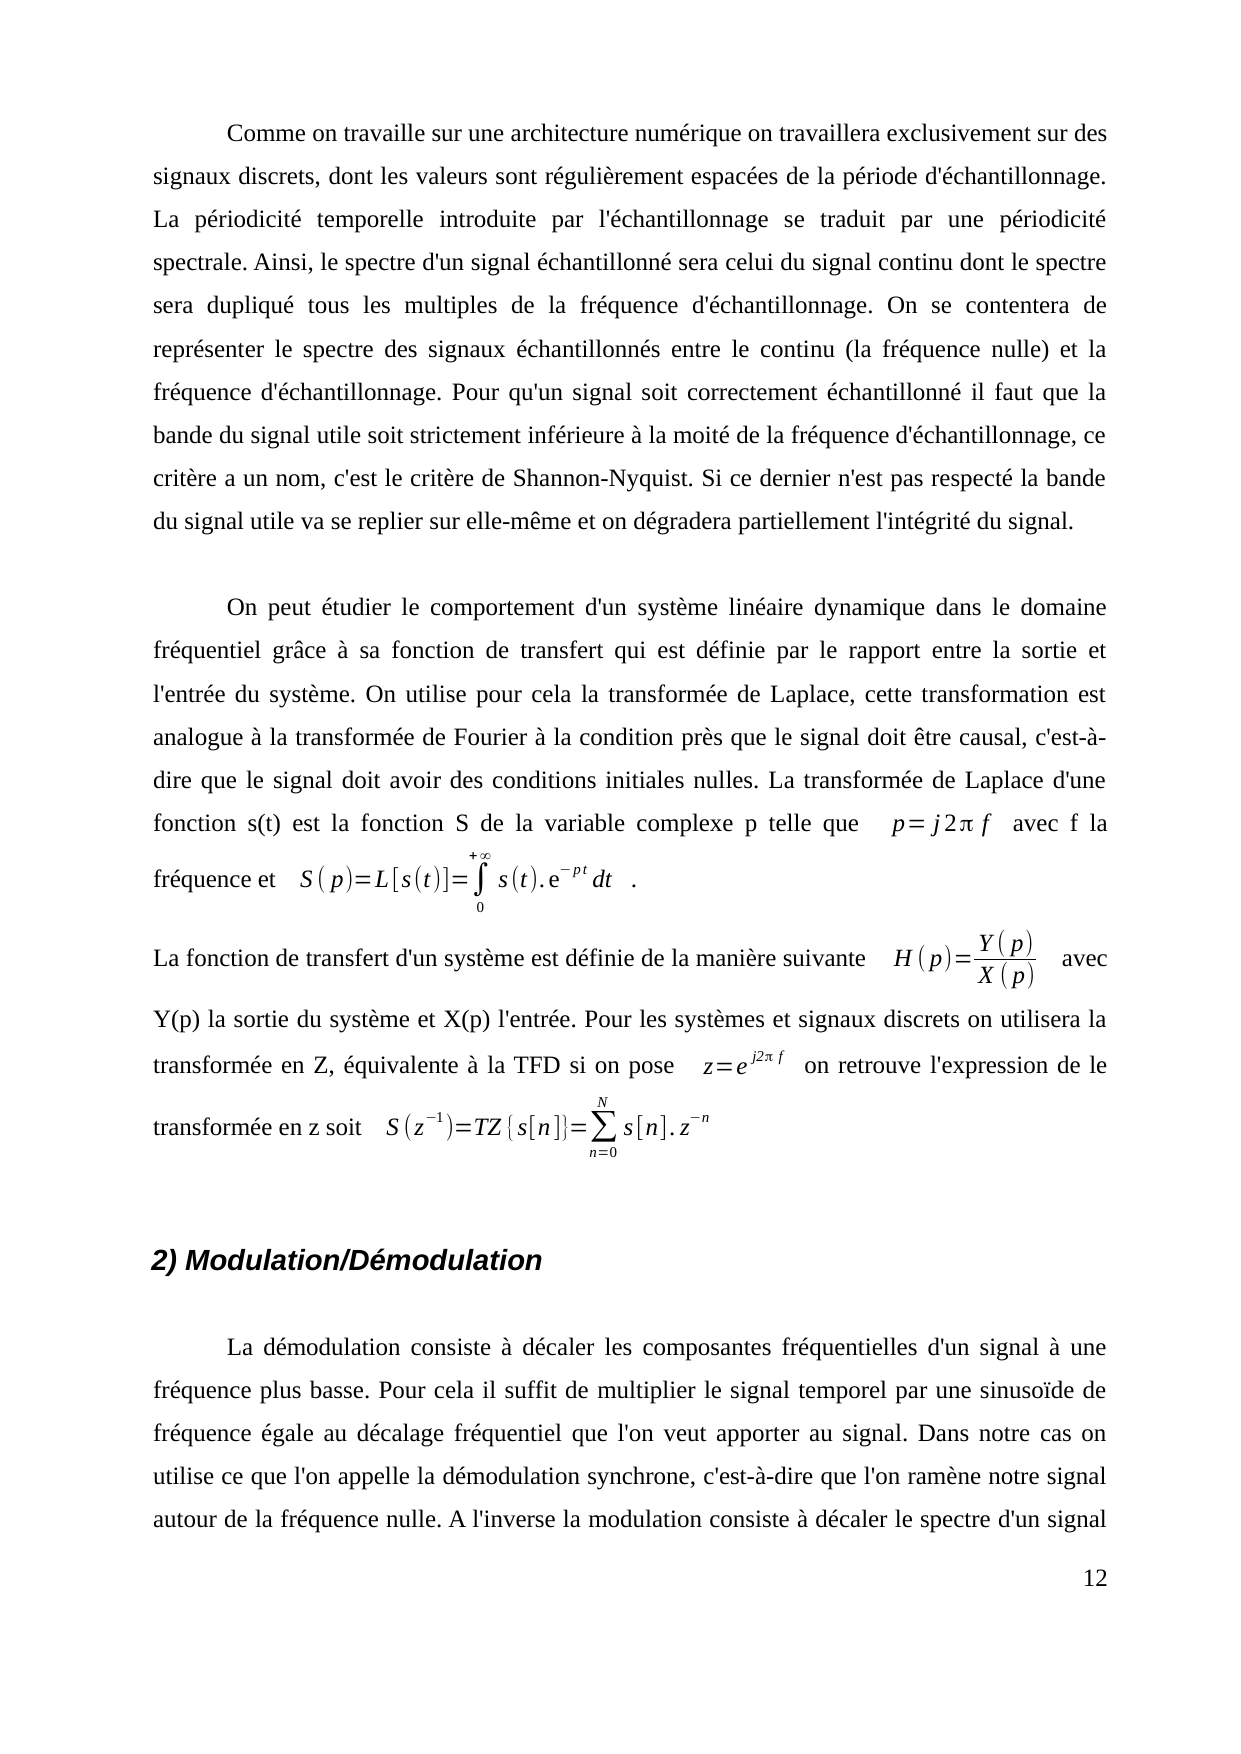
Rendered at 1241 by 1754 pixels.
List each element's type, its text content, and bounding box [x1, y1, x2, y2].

text La démodulation consiste à décaler les composantes fréquentielles d'un signal à une fréquence plus basse. Pour cela il suffit de multiplier le signal temporel par une sinusoïde de fréquence égale au décalage fréquentiel que l'on veut apporter au signal. Dans notre cas on utilise ce que l'on appelle la démodulation synchrone, c'est-à-dire que l'on ramène notre signal autour de la fréquence nulle. A l'inverse la modulation consiste à décaler le spectre d'un signal [153, 1332, 1108, 1533]
text On peut étudier le comportement d'un système linéaire dynamique dans le domaine fréquentiel grâce à sa fonction de transfert qui est définie par le rapport entre la sortie et l'entrée du système. On utilise pour cela la transformée de Laplace, cette transformation est analogue à la transformée de Fourier à la condition près que le signal doit être causal, c'est-à-dire que le signal doit avoir des conditions initiales nulles. La transformée de Laplace d'une fonction s(t) est la fonction S de la variable complexe p telle que avec f la fréquence et . [153, 592, 1108, 915]
text La fonction de transfert d'un système est définie de la manière suivante avec Y(p) la sortie du système et X(p) l'entrée. Pour les systèmes et signaux discrets on utilisera la transformée en Z, équivalente à la TFD si on pose on retrouve l'expression de le transformée en z soit [153, 929, 1108, 1160]
subtitle 2) Modulation/Démodulation [151, 1243, 1108, 1276]
text Comme on travaille sur une architecture numérique on travaillera exclusivement sur des signaux discrets, dont les valeurs sont régulièrement espacées de la période d'échantillonnage. La périodicité temporelle introduite par l'échantillonnage se traduit par une périodicité spectrale. Ainsi, le spectre d'un signal échantillonné sera celui du signal continu dont le spectre sera dupliqué tous les multiples de la fréquence d'échantillonnage. On se contentera de représenter le spectre des signaux échantillonnés entre le continu (la fréquence nulle) et la fréquence d'échantillonnage. Pour qu'un signal soit correctement échantillonné il faut que la bande du signal utile soit strictement inférieure à la moité de la fréquence d'échantillonnage, ce critère a un nom, c'est le critère de Shannon-Nyquist. Si ce dernier n'est pas respecté la bande du signal utile va se replier sur elle-même et on dégradera partiellement l'intégrité du signal. [153, 118, 1108, 535]
